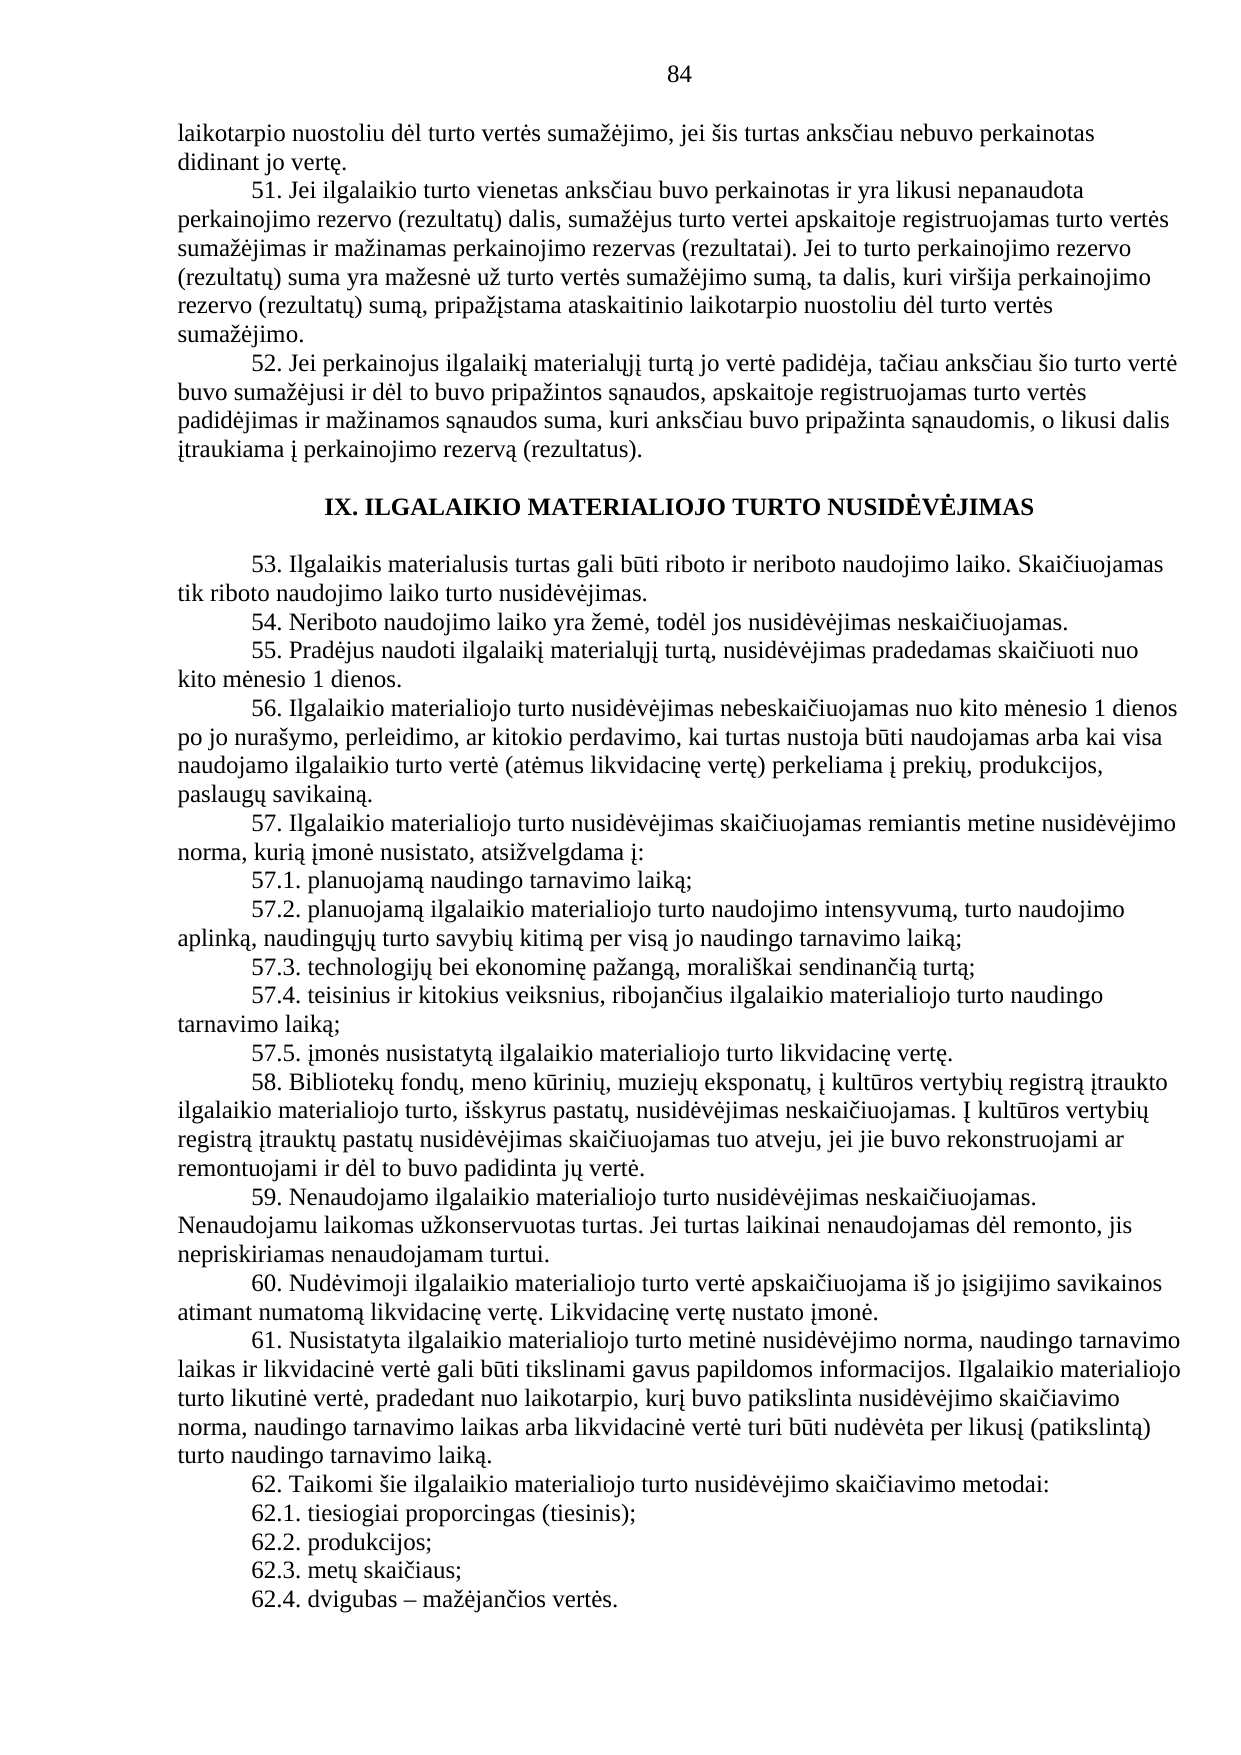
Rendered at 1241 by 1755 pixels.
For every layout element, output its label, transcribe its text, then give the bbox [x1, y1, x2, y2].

text 62.1. tiesiogiai proporcingas (tiesinis); [177, 1498, 1181, 1527]
text 57.5. įmonės nusistatytą ilgalaikio materialiojo turto likvidacinę vertę. [177, 1038, 1181, 1067]
text 53. Ilgalaikis materialusis turtas gali būti riboto ir neriboto naudojimo laiko. Skaičiuojamas tik riboto naudojimo laiko turto nusidėvėjimas. [177, 549, 1181, 607]
text 58. Bibliotekų fondų, meno kūrinių, muziejų eksponatų, į kultūros vertybių registrą įtraukto ilgalaikio materialiojo turto, išskyrus pastatų, nusidėvėjimas neskaičiuojamas. Į kultūros vertybių registrą įtrauktų pastatų nusidėvėjimas skaičiuojamas tuo atveju, jei jie buvo rekonstruojami ar remontuojami ir dėl to buvo padidinta jų vertė. [177, 1067, 1181, 1182]
text 61. Nusistatyta ilgalaikio materialiojo turto metinė nusidėvėjimo norma, naudingo tarnavimo laikas ir likvidacinė vertė gali būti tikslinami gavus papildomos informacijos. Ilgalaikio materialiojo turto likutinė vertė, pradedant nuo laikotarpio, kurį buvo patikslinta nusidėvėjimo skaičiavimo norma, naudingo tarnavimo laikas arba likvidacinė vertė turi būti nudėvėta per likusį (patikslintą) turto naudingo tarnavimo laiką. [177, 1326, 1181, 1469]
text 54. Neriboto naudojimo laiko yra žemė, todėl jos nusidėvėjimas neskaičiuojamas. [177, 607, 1181, 636]
text laikotarpio nuostoliu dėl turto vertės sumažėjimo, jei šis turtas anksčiau nebuvo perkainotas didinant jo vertę. [177, 118, 1181, 176]
text 62.4. dvigubas – mažėjančios vertės. [177, 1584, 1181, 1613]
text 51. Jei ilgalaikio turto vienetas anksčiau buvo perkainotas ir yra likusi nepanaudota perkainojimo rezervo (rezultatų) dalis, sumažėjus turto vertei apskaitoje registruojamas turto vertės sumažėjimas ir mažinamas perkainojimo rezervas (rezultatai). Jei to turto perkainojimo rezervo (rezultatų) suma yra mažesnė už turto vertės sumažėjimo sumą, ta dalis, kuri viršija perkainojimo rezervo (rezultatų) sumą, pripažįstama ataskaitinio laikotarpio nuostoliu dėl turto vertės sumažėjimo. [177, 176, 1181, 348]
text 57.1. planuojamą naudingo tarnavimo laiką; [177, 866, 1181, 894]
text 59. Nenaudojamo ilgalaikio materialiojo turto nusidėvėjimas neskaičiuojamas. Nenaudojamu laikomas užkonservuotas turtas. Jei turtas laikinai nenaudojamas dėl remonto, jis nepriskiriamas nenaudojamam turtui. [177, 1182, 1181, 1268]
text 55. Pradėjus naudoti ilgalaikį materialųjį turtą, nusidėvėjimas pradedamas skaičiuoti nuo kito mėnesio 1 dienos. [177, 636, 1181, 693]
text IX. ILGALAIKIO MATERIALIOJO TURTO NUSIDĖVĖJIMAS [177, 492, 1181, 521]
text 56. Ilgalaikio materialiojo turto nusidėvėjimas nebeskaičiuojamas nuo kito mėnesio 1 dienos po jo nurašymo, perleidimo, ar kitokio perdavimo, kai turtas nustoja būti naudojamas arba kai visa naudojamo ilgalaikio turto vertė (atėmus likvidacinę vertę) perkeliama į prekių, produkcijos, paslaugų savikainą. [177, 693, 1181, 808]
text 62.3. metų skaičiaus; [177, 1556, 1181, 1584]
text 57.2. planuojamą ilgalaikio materialiojo turto naudojimo intensyvumą, turto naudojimo aplinką, naudingųjų turto savybių kitimą per visą jo naudingo tarnavimo laiką; [177, 894, 1181, 952]
text 57.3. technologijų bei ekonominę pažangą, morališkai sendinančią turtą; [177, 952, 1181, 981]
text 52. Jei perkainojus ilgalaikį materialųjį turtą jo vertė padidėja, tačiau anksčiau šio turto vertė buvo sumažėjusi ir dėl to buvo pripažintos sąnaudos, apskaitoje registruojamas turto vertės padidėjimas ir mažinamos sąnaudos suma, kuri anksčiau buvo pripažinta sąnaudomis, o likusi dalis įtraukiama į perkainojimo rezervą (rezultatus). [177, 348, 1181, 463]
text 57. Ilgalaikio materialiojo turto nusidėvėjimas skaičiuojamas remiantis metine nusidėvėjimo norma, kurią įmonė nusistato, atsižvelgdama į: [177, 808, 1181, 866]
text 60. Nudėvimoji ilgalaikio materialiojo turto vertė apskaičiuojama iš jo įsigijimo savikainos atimant numatomą likvidacinę vertę. Likvidacinę vertę nustato įmonė. [177, 1268, 1181, 1326]
text 57.4. teisinius ir kitokius veiksnius, ribojančius ilgalaikio materialiojo turto naudingo tarnavimo laiką; [177, 981, 1181, 1038]
text 62. Taikomi šie ilgalaikio materialiojo turto nusidėvėjimo skaičiavimo metodai: [177, 1469, 1181, 1498]
text 62.2. produkcijos; [177, 1527, 1181, 1556]
